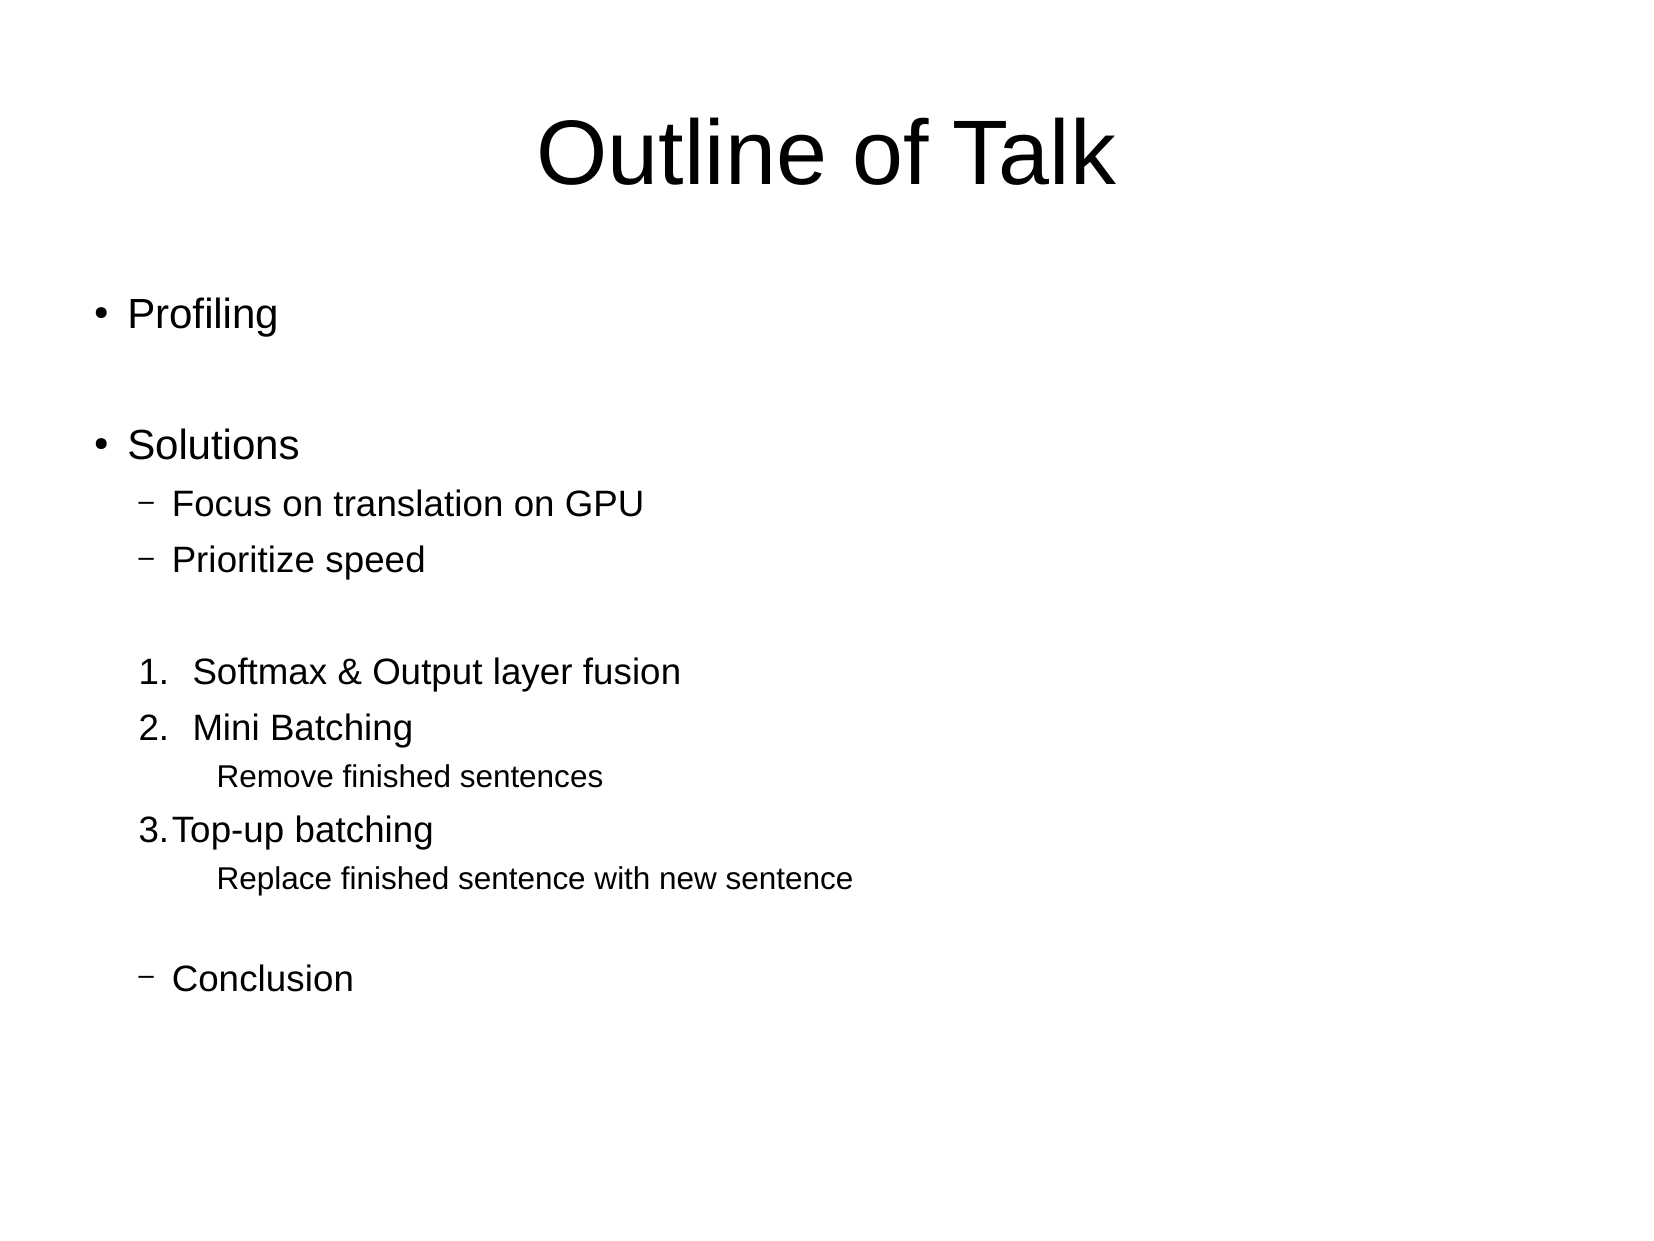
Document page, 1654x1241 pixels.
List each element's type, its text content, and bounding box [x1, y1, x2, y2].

list Profiling Solutions Focus on translation on GPU Prioritize speed Softmax & Output layer fusion Mini Batching Remove finished sentences Top-up batching Replace finished sentence with new sentence Conclusion [82, 290, 1571, 1010]
title Outline of Talk [82, 49, 1571, 257]
